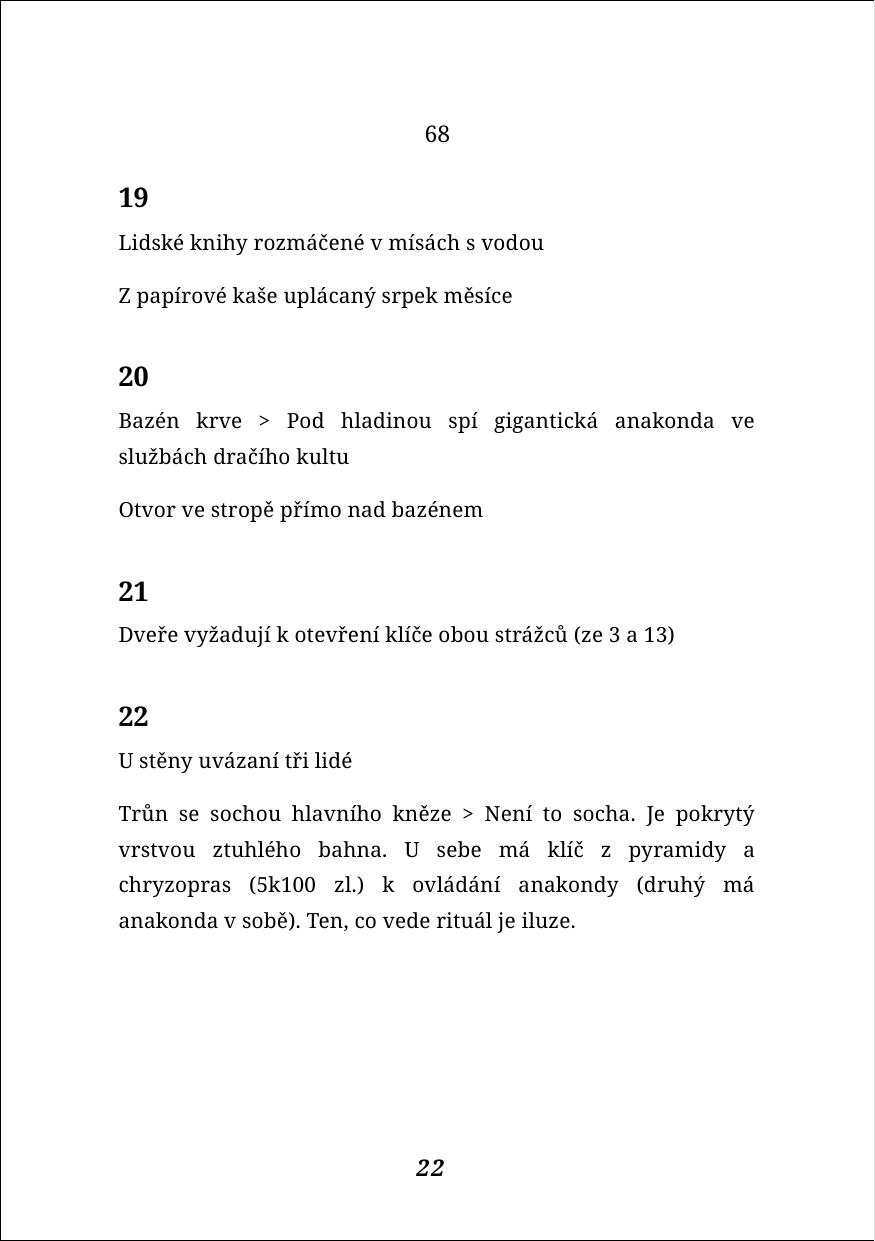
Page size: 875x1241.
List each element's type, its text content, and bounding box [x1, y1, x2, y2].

subtitle 22 [118, 697, 756, 734]
subtitle 21 [118, 572, 756, 609]
text Trůn se sochou hlavního kněze > Není to socha. Je pokrytý vrstvou ztuhlého bahna. U sebe má klíč z pyramidy a chryzopras (5k100 zl.) k ovládání anakondy (druhý má anakonda v sobě). Ten, co vede rituál je iluze. [118, 799, 756, 934]
subtitle 19 [118, 179, 756, 216]
text Bazén krve > Pod hladinou spí gigantická anakonda ve službách dračího kultu [118, 406, 756, 470]
text Otvor ve stropě přímo nad bazénem [118, 495, 756, 523]
text Z papírové kaše uplácaný srpek měsíce [118, 281, 756, 309]
subtitle 20 [118, 358, 756, 394]
text U stěny uvázaní tři lidé [118, 746, 756, 774]
text Lidské knihy rozmáčené v mísách s vodou [118, 228, 756, 256]
text Dveře vyžadují k otevření klíče obou strážců (ze 3 a 13) [118, 621, 756, 649]
